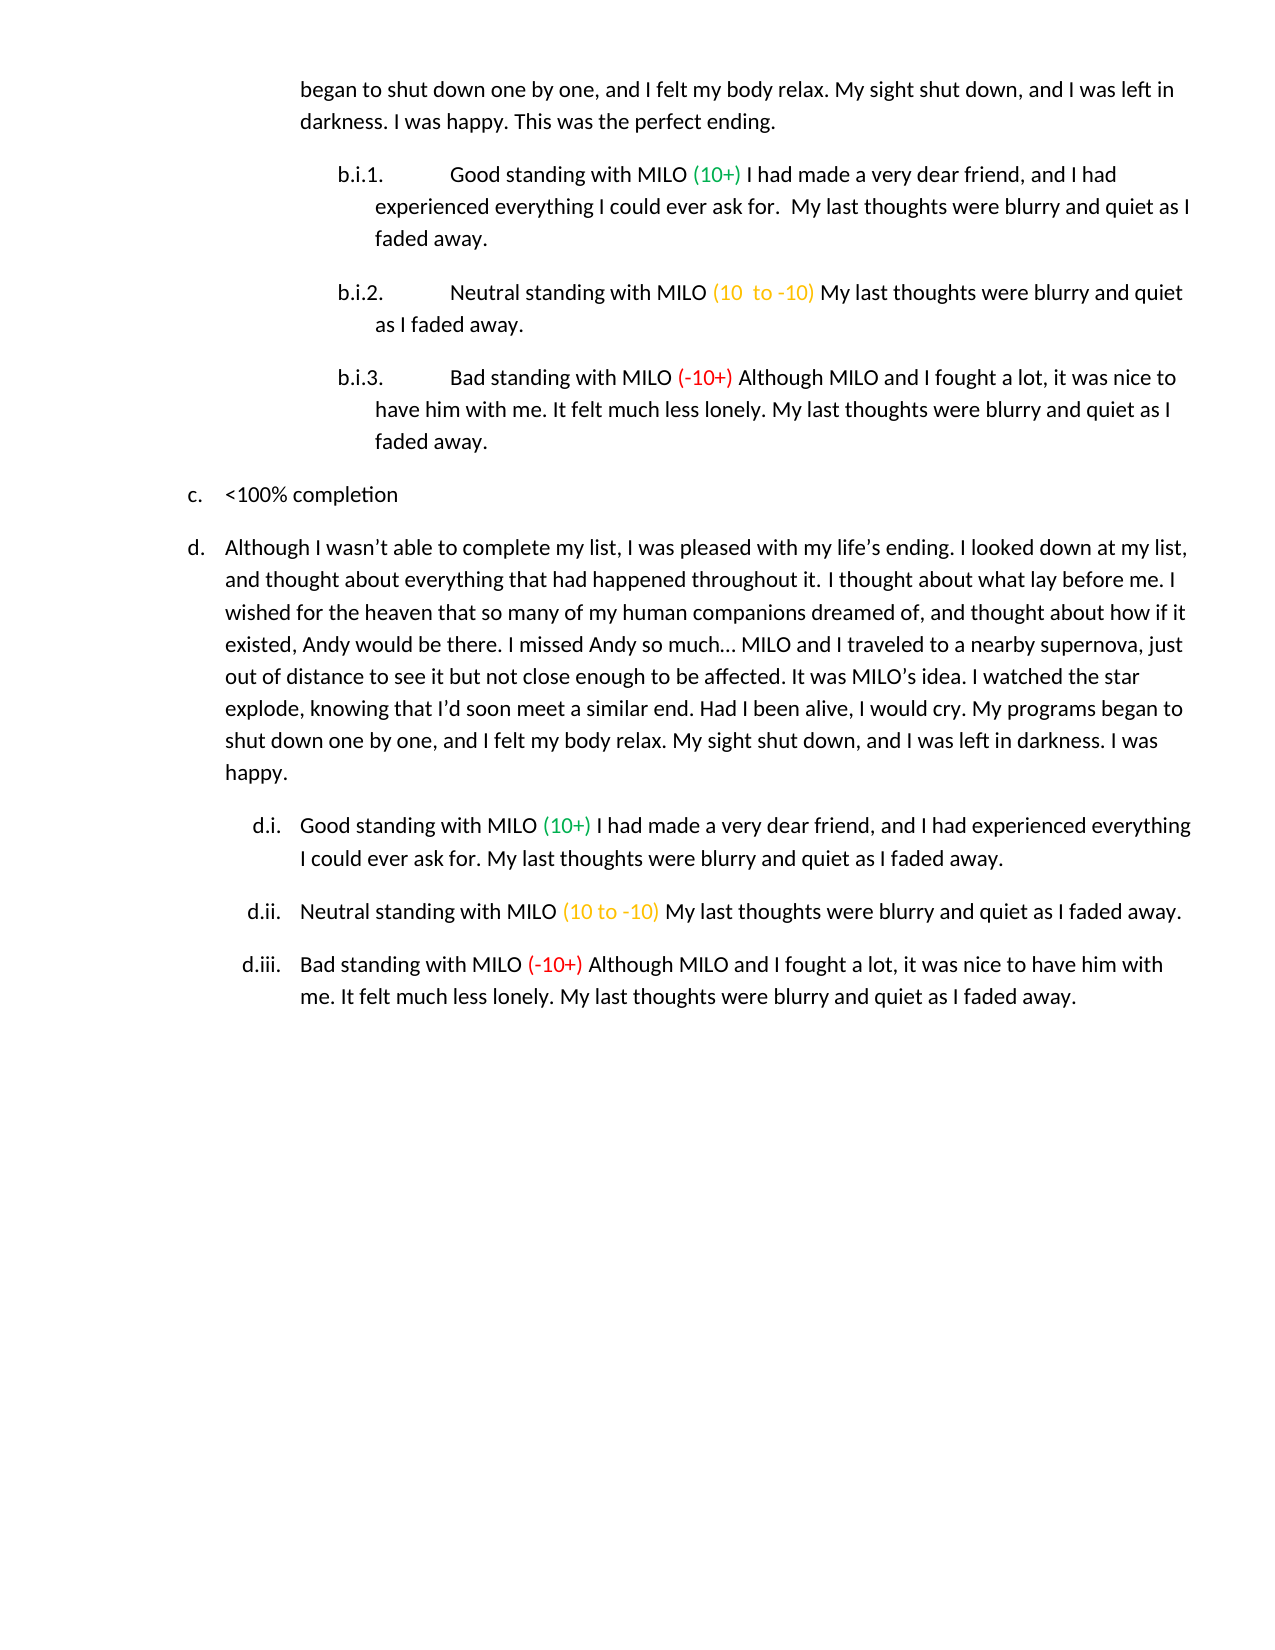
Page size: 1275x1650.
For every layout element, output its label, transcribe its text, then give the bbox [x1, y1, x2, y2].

list Neutral standing with MILO (10 to -10) My last thoughts were blurry and quiet as I faded away. [281, 897, 1200, 925]
list began to shut down one by one, and I felt my body relax. My sight shut down, and I was left in darkness. I was happy. This was the perfect ending. [281, 75, 1200, 135]
list <100% completion [187, 480, 1200, 508]
list Although I wasn’t able to complete my list, I was pleased with my life’s ending. I looked down at my list, and thought about everything that had happened throughout it. I thought about what lay before me. I wished for the heaven that so many of my human companions dreamed of, and thought about how if it existed, Andy would be there. I missed Andy so much… MILO and I traveled to a nearby supernova, just out of distance to see it but not close enough to be affected. It was MILO’s idea. I watched the star explode, knowing that I’d soon meet a similar end. Had I been alive, I would cry. My programs began to shut down one by one, and I felt my body relax. My sight shut down, and I was left in darkness. I was happy. [187, 533, 1200, 787]
list Good standing with MILO (10+) I had made a very dear friend, and I had experienced everything I could ever ask for. My last thoughts were blurry and quiet as I faded away. [281, 812, 1200, 872]
list Bad standing with MILO (-10+) Although MILO and I fought a lot, it was nice to have him with me. It felt much less lonely. My last thoughts were blurry and quiet as I faded away. [281, 950, 1200, 1010]
list Bad standing with MILO (-10+) Although MILO and I fought a lot, it was nice to have him with me. It felt much less lonely. My last thoughts were blurry and quiet as I faded away. [337, 363, 1200, 455]
list Good standing with MILO (10+) I had made a very dear friend, and I had experienced everything I could ever ask for. My last thoughts were blurry and quiet as I faded away. [337, 160, 1200, 253]
list Neutral standing with MILO (10 to -10) My last thoughts were blurry and quiet as I faded away. [337, 278, 1200, 338]
